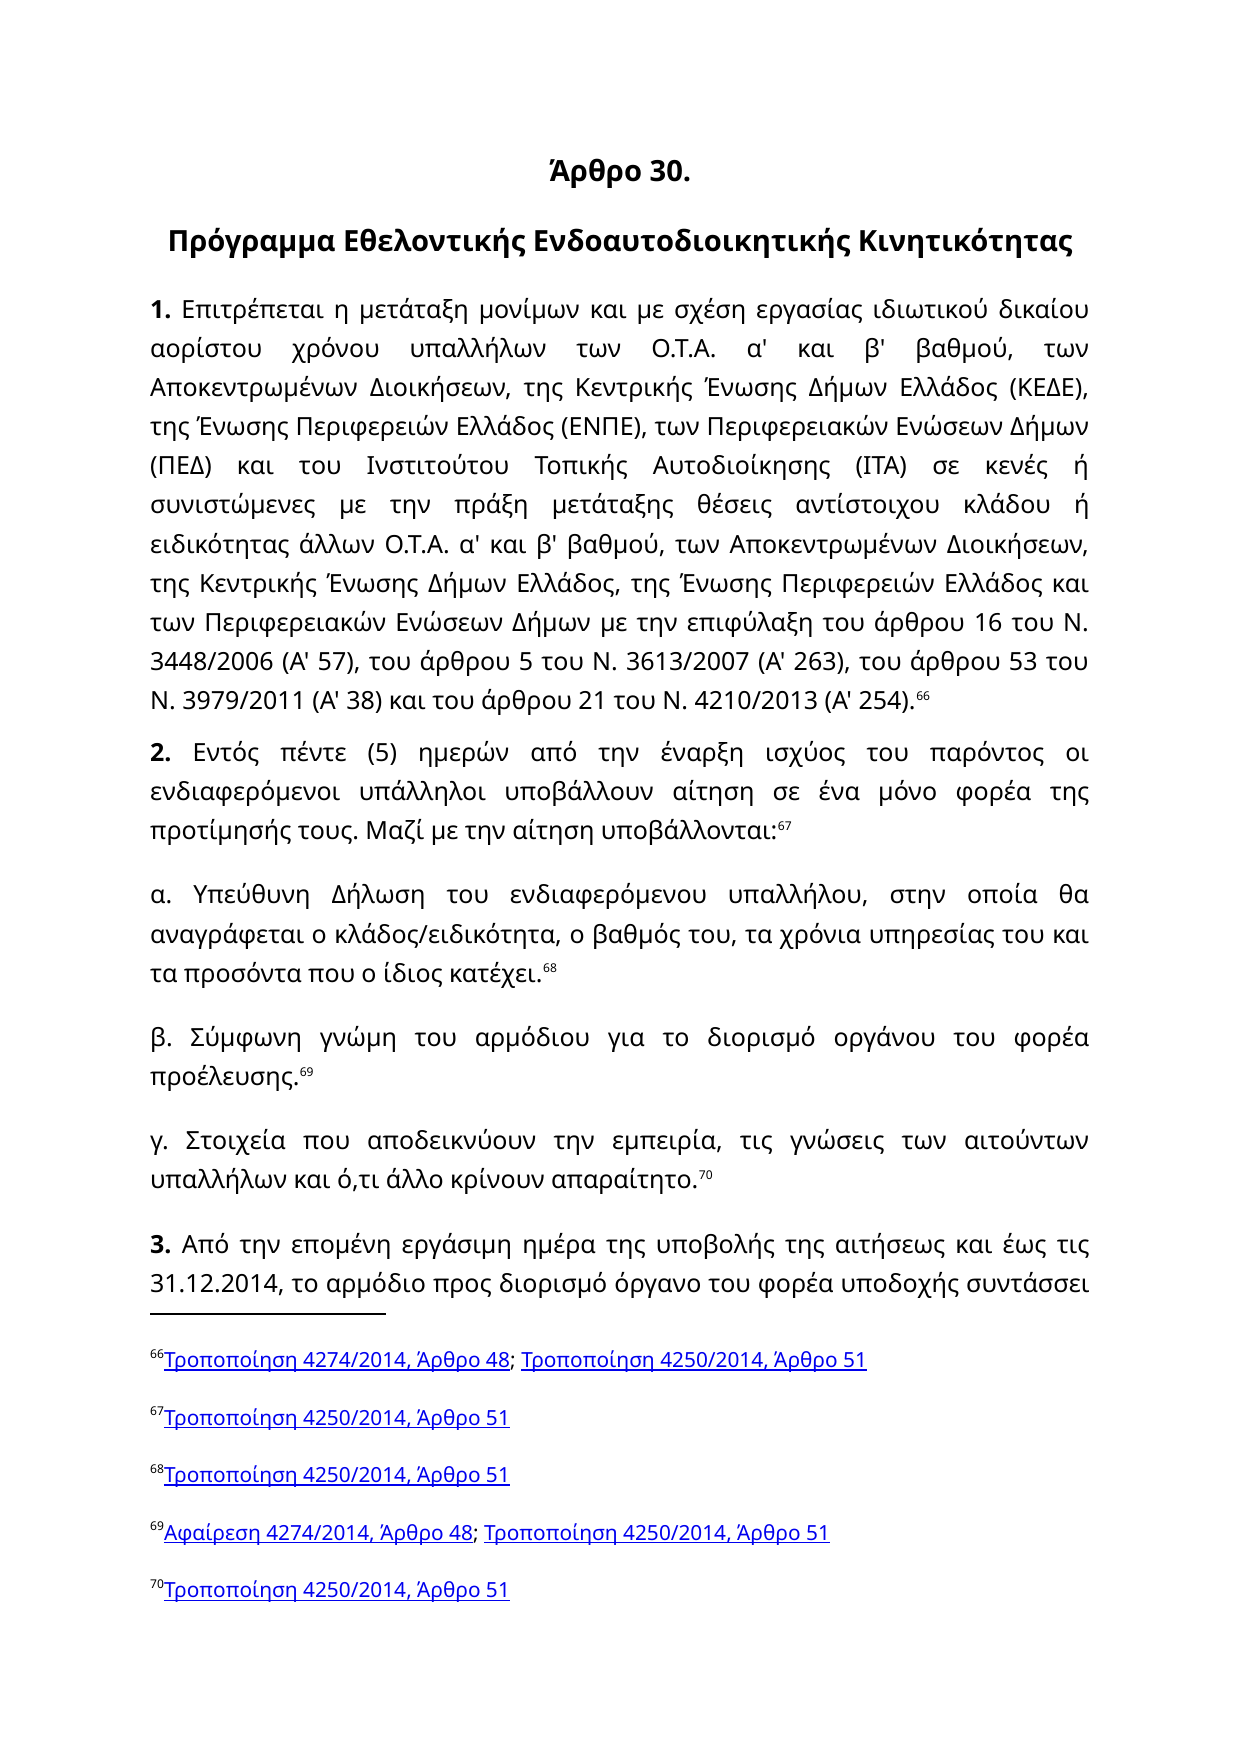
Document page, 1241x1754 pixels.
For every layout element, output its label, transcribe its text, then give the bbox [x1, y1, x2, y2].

text Τροποποίηση 4274/2014, Άρθρο 48; Τροποποίηση 4250/2014, Άρθρο 51 [150, 1345, 1090, 1373]
text 3. Από την επομένη εργάσιμη ημέρα της υποβολής της αιτήσεως και έως τις 31.12.2014, το αρμόδιο προς διορισμό όργανο του φορέα υποδοχής συντάσσει [150, 1226, 1090, 1299]
text Αφαίρεση 4274/2014, Άρθρο 48; Τροποποίηση 4250/2014, Άρθρο 51 [150, 1518, 1090, 1546]
text Τροποποίηση 4250/2014, Άρθρο 51 [150, 1403, 1090, 1431]
subtitle Άρθρο 30. [150, 150, 1090, 190]
subtitle Πρόγραμμα Εθελοντικής Ενδοαυτοδιοικητικής Κινητικότητας [150, 221, 1090, 260]
text 2. Εντός πέντε (5) ημερών από την έναρξη ισχύος του παρόντος οι ενδιαφερόμενοι υπάλληλοι υποβάλλουν αίτηση σε ένα μόνο φορέα της προτίμησής τους. Μαζί με την αίτηση υποβάλλονται: [150, 734, 1090, 847]
text Τροποποίηση 4250/2014, Άρθρο 51 [150, 1460, 1090, 1489]
text α. Υπεύθυνη Δήλωση του ενδιαφερόμενου υπαλλήλου, στην οποία θα αναγράφεται ο κλάδος/ειδικότητα, ο βαθμός του, τα χρόνια υπηρεσίας του και τα προσόντα που ο ίδιος κατέχει. [150, 877, 1090, 989]
text Τροποποίηση 4250/2014, Άρθρο 51 [150, 1576, 1090, 1604]
text γ. Στοιχεία που αποδεικνύουν την εμπειρία, τις γνώσεις των αιτούντων υπαλλήλων και ό,τι άλλο κρίνουν απαραίτητο. [150, 1123, 1090, 1196]
text β. Σύμφωνη γνώμη του αρμόδιου για το διορισμό οργάνου του φορέα προέλευσης. [150, 1019, 1090, 1093]
text 1. Επιτρέπεται η μετάταξη μονίμων και με σχέση εργασίας ιδιωτικού δικαίου αορίστου χρόνου υπαλλήλων των Ο.Τ.Α. α' και β' βαθμού, των Αποκεντρωμένων Διοικήσεων, της Κεντρικής Ένωσης Δήμων Ελλάδος (ΚΕΔΕ), της Ένωσης Περιφερειών Ελλάδος (ΕΝΠΕ), των Περιφερειακών Ενώσεων Δήμων (ΠΕΔ) και του Ινστιτούτου Τοπικής Αυτοδιοίκησης (ΙΤΑ) σε κενές ή συνιστώμενες με την πράξη μετάταξης θέσεις αντίστοιχου κλάδου ή ειδικότητας άλλων Ο.Τ.Α. α' και β' βαθμού, των Αποκεντρωμένων Διοικήσεων, της Κεντρικής Ένωσης Δήμων Ελλάδος, της Ένωσης Περιφερειών Ελλάδος και των Περιφερειακών Ενώσεων Δήμων με την επιφύλαξη του άρθρου 16 του N. 3448/2006 (Α' 57), του άρθρου 5 του N. 3613/2007 (Α' 263), του άρθρου 53 του N. 3979/2011 (Α' 38) και του άρθρου 21 του N. 4210/2013 (Α' 254). [150, 291, 1090, 717]
